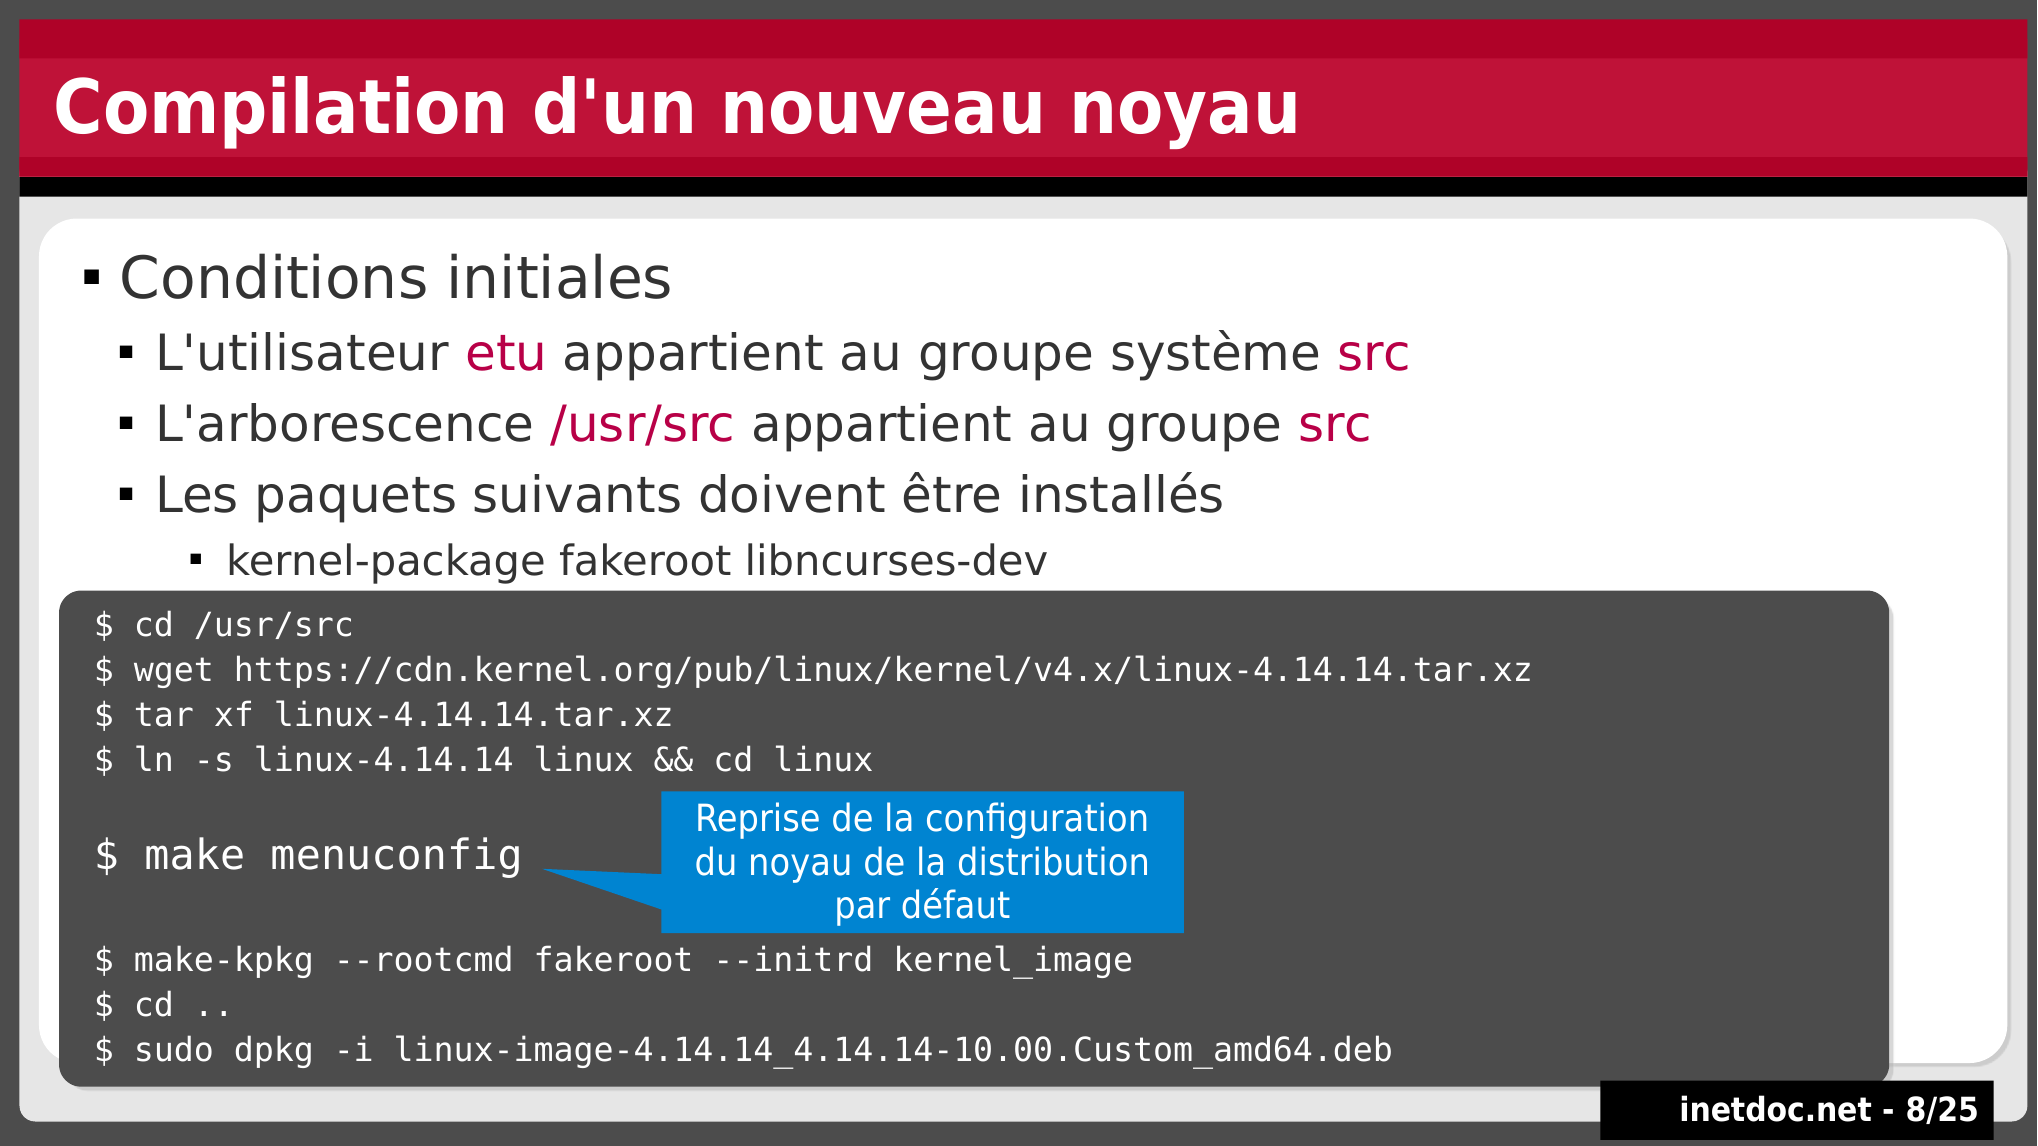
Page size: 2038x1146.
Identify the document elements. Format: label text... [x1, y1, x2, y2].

text_box Reprise de la configuration du noyau de la distribution par défaut [542, 791, 1184, 934]
text_box [19, 157, 2028, 1122]
text_box [19, 19, 2028, 59]
text_box $ cd /usr/src $ wget https://cdn.kernel.org/pub/linux/kernel/v4.x/linux-4.14.14.tar.xz $ tar xf linux-4.14.14.tar.xz $ ln -s linux-4.14.14 linux && cd linux $ make menuconfig $ make-kpkg --rootcmd fakeroot --initrd kernel_image $ cd .. $ sudo dpkg -i linux-image-4.14.14_4.14.14-10.00.Custom_amd64.deb [59, 590, 1890, 1087]
text_box Compilation d'un nouveau noyau [19, 59, 2028, 157]
text_box inetdoc.net - <numéro>/25 [1600, 1080, 1994, 1140]
text_box Conditions initiales L'utilisateur etu appartient au groupe système src L'arborescence /usr/src appartient au groupe src Les paquets suivants doivent être installés kernel-package fakeroot libncurses-dev [38, 218, 2008, 1064]
